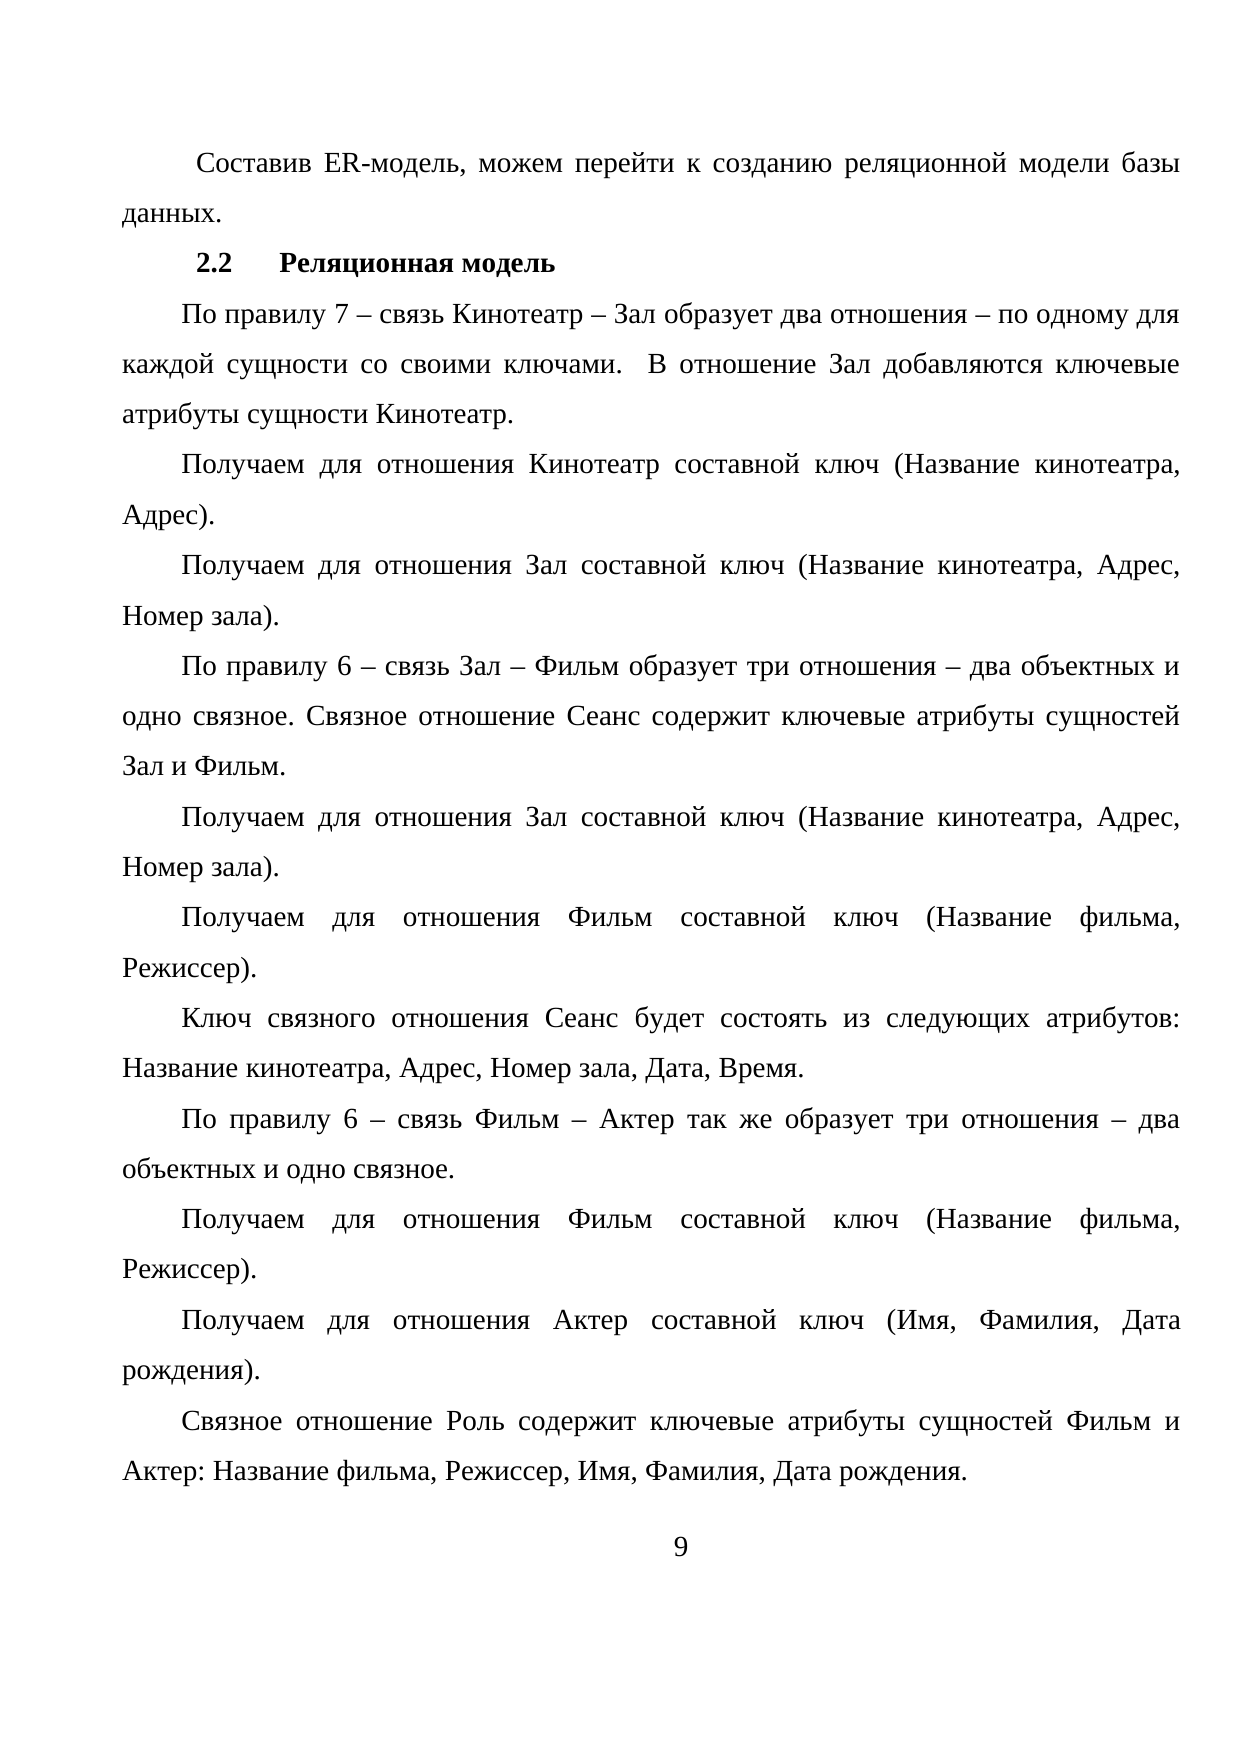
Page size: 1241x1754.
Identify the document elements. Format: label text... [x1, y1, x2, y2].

text Получаем для отношения Кинотеатр составной ключ (Название кинотеатра, Адрес). [122, 447, 1181, 531]
text По правилу 7 – связь Кинотеатр – Зал образует два отношения – по одному для каждой сущности со своими ключами. В отношение Зал добавляются ключевые атрибуты сущности Кинотеатр. [122, 296, 1181, 430]
text Составив ER-модель, можем перейти к созданию реляционной модели базы данных. [122, 145, 1181, 229]
subtitle Реляционная модель [196, 245, 1181, 279]
text По правилу 6 – связь Фильм – Актер так же образует три отношения – два объектных и одно связное. [122, 1101, 1181, 1184]
text Получаем для отношения Зал составной ключ (Название кинотеатра, Адрес, Номер зала). [122, 799, 1181, 883]
text Получаем для отношения Актер составной ключ (Имя, Фамилия, Дата рождения). [122, 1302, 1181, 1386]
text Получаем для отношения Зал составной ключ (Название кинотеатра, Адрес, Номер зала). [122, 547, 1181, 631]
text Получаем для отношения Фильм составной ключ (Название фильма, Режиссер). [122, 899, 1181, 983]
text Связное отношение Роль содержит ключевые атрибуты сущностей Фильм и Актер: Название фильма, Режиссер, Имя, Фамилия, Дата рождения. [122, 1403, 1181, 1486]
text Ключ связного отношения Сеанс будет состоять из следующих атрибутов: Название кинотеатра, Адрес, Номер зала, Дата, Время. [122, 1000, 1181, 1084]
text Получаем для отношения Фильм составной ключ (Название фильма, Режиссер). [122, 1201, 1181, 1285]
text По правилу 6 – связь Зал – Фильм образует три отношения – два объектных и одно связное. Связное отношение Сеанс содержит ключевые атрибуты сущностей Зал и Фильм. [122, 648, 1181, 782]
